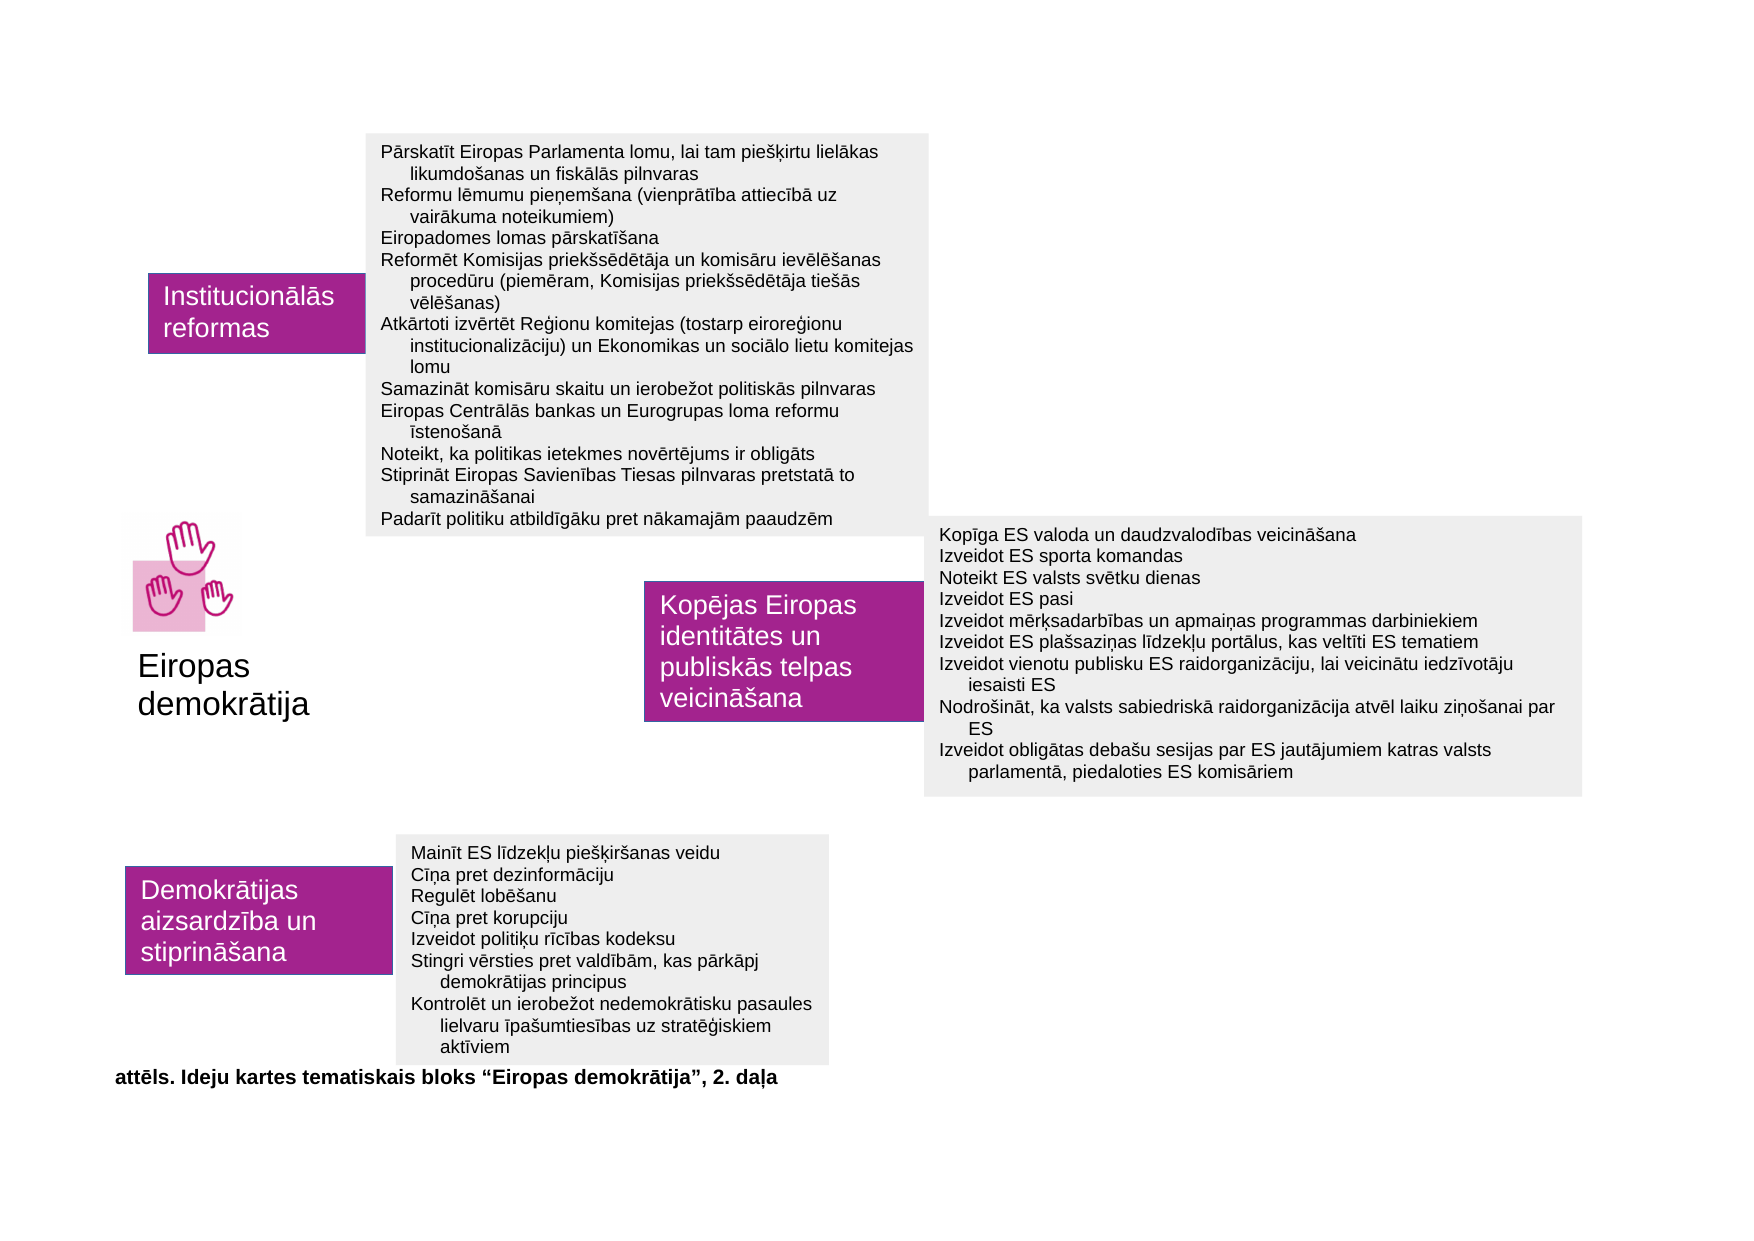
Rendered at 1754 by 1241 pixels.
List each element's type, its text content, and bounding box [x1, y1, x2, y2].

text attēls. Ideju kartes tematiskais bloks “Eiropas demokrātija”, 2. daļa [115, 146, 1589, 1089]
picture [121, 512, 242, 636]
